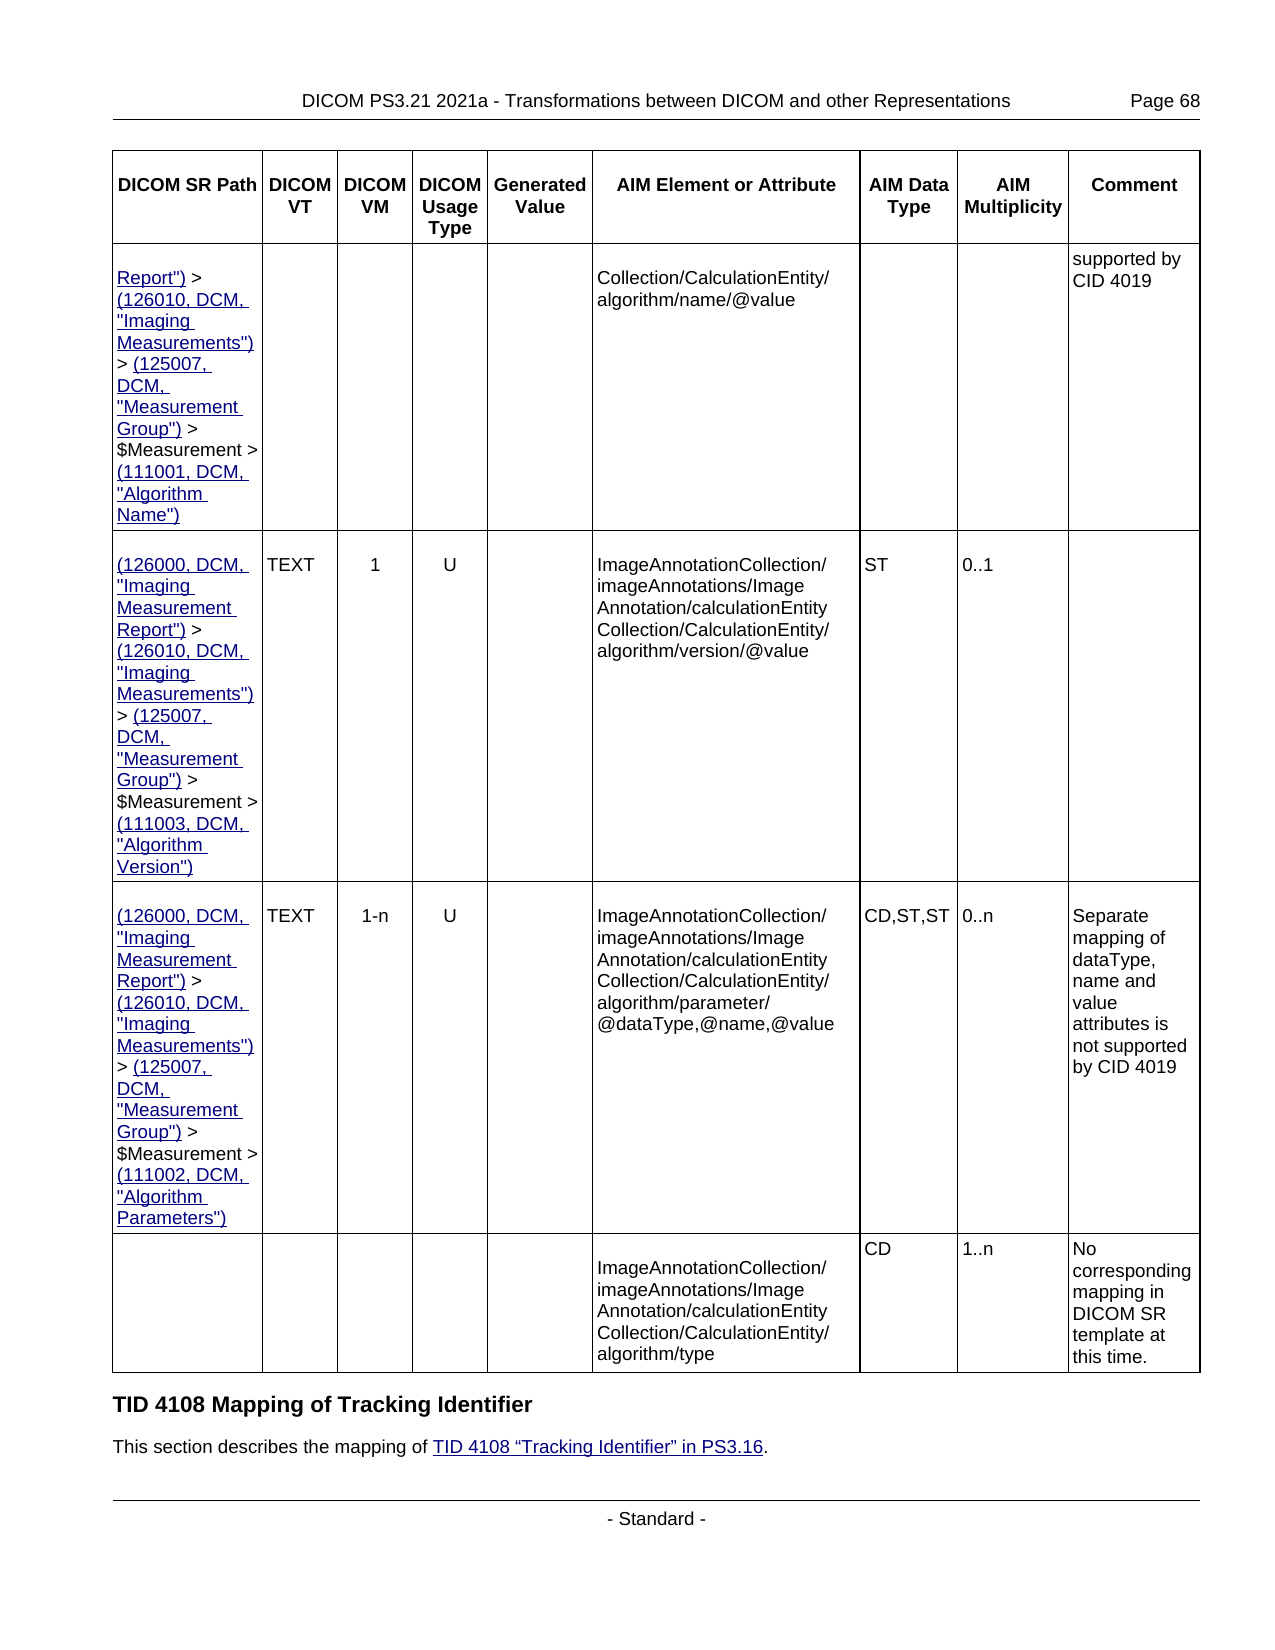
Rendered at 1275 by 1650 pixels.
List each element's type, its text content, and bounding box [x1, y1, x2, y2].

table_cell [488, 882, 592, 1233]
table_cell [958, 244, 1068, 530]
table_cell [1069, 531, 1199, 881]
table_cell [413, 1234, 487, 1372]
table_header AIM Element or Attribute [593, 151, 859, 243]
table_cell TEXT [263, 531, 337, 881]
table_cell [338, 244, 412, 530]
table_cell (126000, DCM, "Imaging Measurement Report") > (126010, DCM, "Imaging Measurements") > (125007, DCM, "Measurement Group") > $Measurement > (111002, DCM, "Algorithm Parameters") [113, 882, 262, 1233]
table_cell 1 [338, 531, 412, 881]
table_header DICOM VT [263, 151, 337, 243]
table_header Generated Value [488, 151, 592, 243]
text TID 4108 Mapping of Tracking Identifier [112, 1391, 1200, 1417]
table_cell CD,ST,ST [861, 882, 957, 1233]
table_cell [263, 244, 337, 530]
table_cell Image​Annotation​​Collection/​image​Annotations/​Image​Annotation/​calculation​Entity​Collection/​CalculationEntity/​algorithm/​type [593, 1234, 859, 1372]
table_header DICOM SR Path [113, 151, 262, 243]
table_cell supported by CID 4019 [1069, 244, 1199, 530]
table_header Comment [1069, 151, 1199, 243]
text This section describes the mapping of TID 4108 “Tracking Identifier” in PS3.16. [112, 1436, 1200, 1457]
table_cell No corresponding mapping in DICOM SR template at this time. [1069, 1234, 1199, 1372]
table_cell [338, 1234, 412, 1372]
table_cell [488, 244, 592, 530]
table_cell CD [861, 1234, 957, 1372]
table_cell 1..n [958, 1234, 1068, 1372]
table_cell 0..1 [958, 531, 1068, 881]
table_header AIM Data Type [861, 151, 957, 243]
table_cell [488, 531, 592, 881]
table_cell [263, 1234, 337, 1372]
table_cell [113, 1234, 262, 1372]
table_cell [488, 1234, 592, 1372]
table_header DICOM Usage Type [413, 151, 487, 243]
table_cell Collection/​CalculationEntity/​algorithm/​name/​@value [593, 244, 859, 530]
table_cell Report") > (126010, DCM, "Imaging Measurements") > (125007, DCM, "Measurement Group") > $Measurement > (111001, DCM, "Algorithm Name") [113, 244, 262, 530]
table_header AIM Multiplicity [958, 151, 1068, 243]
table_cell ST [861, 531, 957, 881]
table_cell Image​Annotation​​Collection/​image​Annotations/​Image​Annotation/​calculation​Entity​Collection/​CalculationEntity/​algorithm/​version/​@value [593, 531, 859, 881]
table_cell U [413, 531, 487, 881]
table_cell [861, 244, 957, 530]
table_cell TEXT [263, 882, 337, 1233]
table_cell 0..n [958, 882, 1068, 1233]
table_cell Image​Annotation​​Collection/​image​Annotations/​Image​Annotation/​calculation​Entity​Collection/​CalculationEntity/​algorithm/​parameter/​@dataType,@name,@value [593, 882, 859, 1233]
table_cell U [413, 882, 487, 1233]
table_header DICOM VM [338, 151, 412, 243]
table_cell 1-n [338, 882, 412, 1233]
table_cell [413, 244, 487, 530]
table_cell Separate mapping of dataType, name and value attributes is not supported by CID 4019 [1069, 882, 1199, 1233]
table_cell (126000, DCM, "Imaging Measurement Report") > (126010, DCM, "Imaging Measurements") > (125007, DCM, "Measurement Group") > $Measurement > (111003, DCM, "Algorithm Version") [113, 531, 262, 881]
